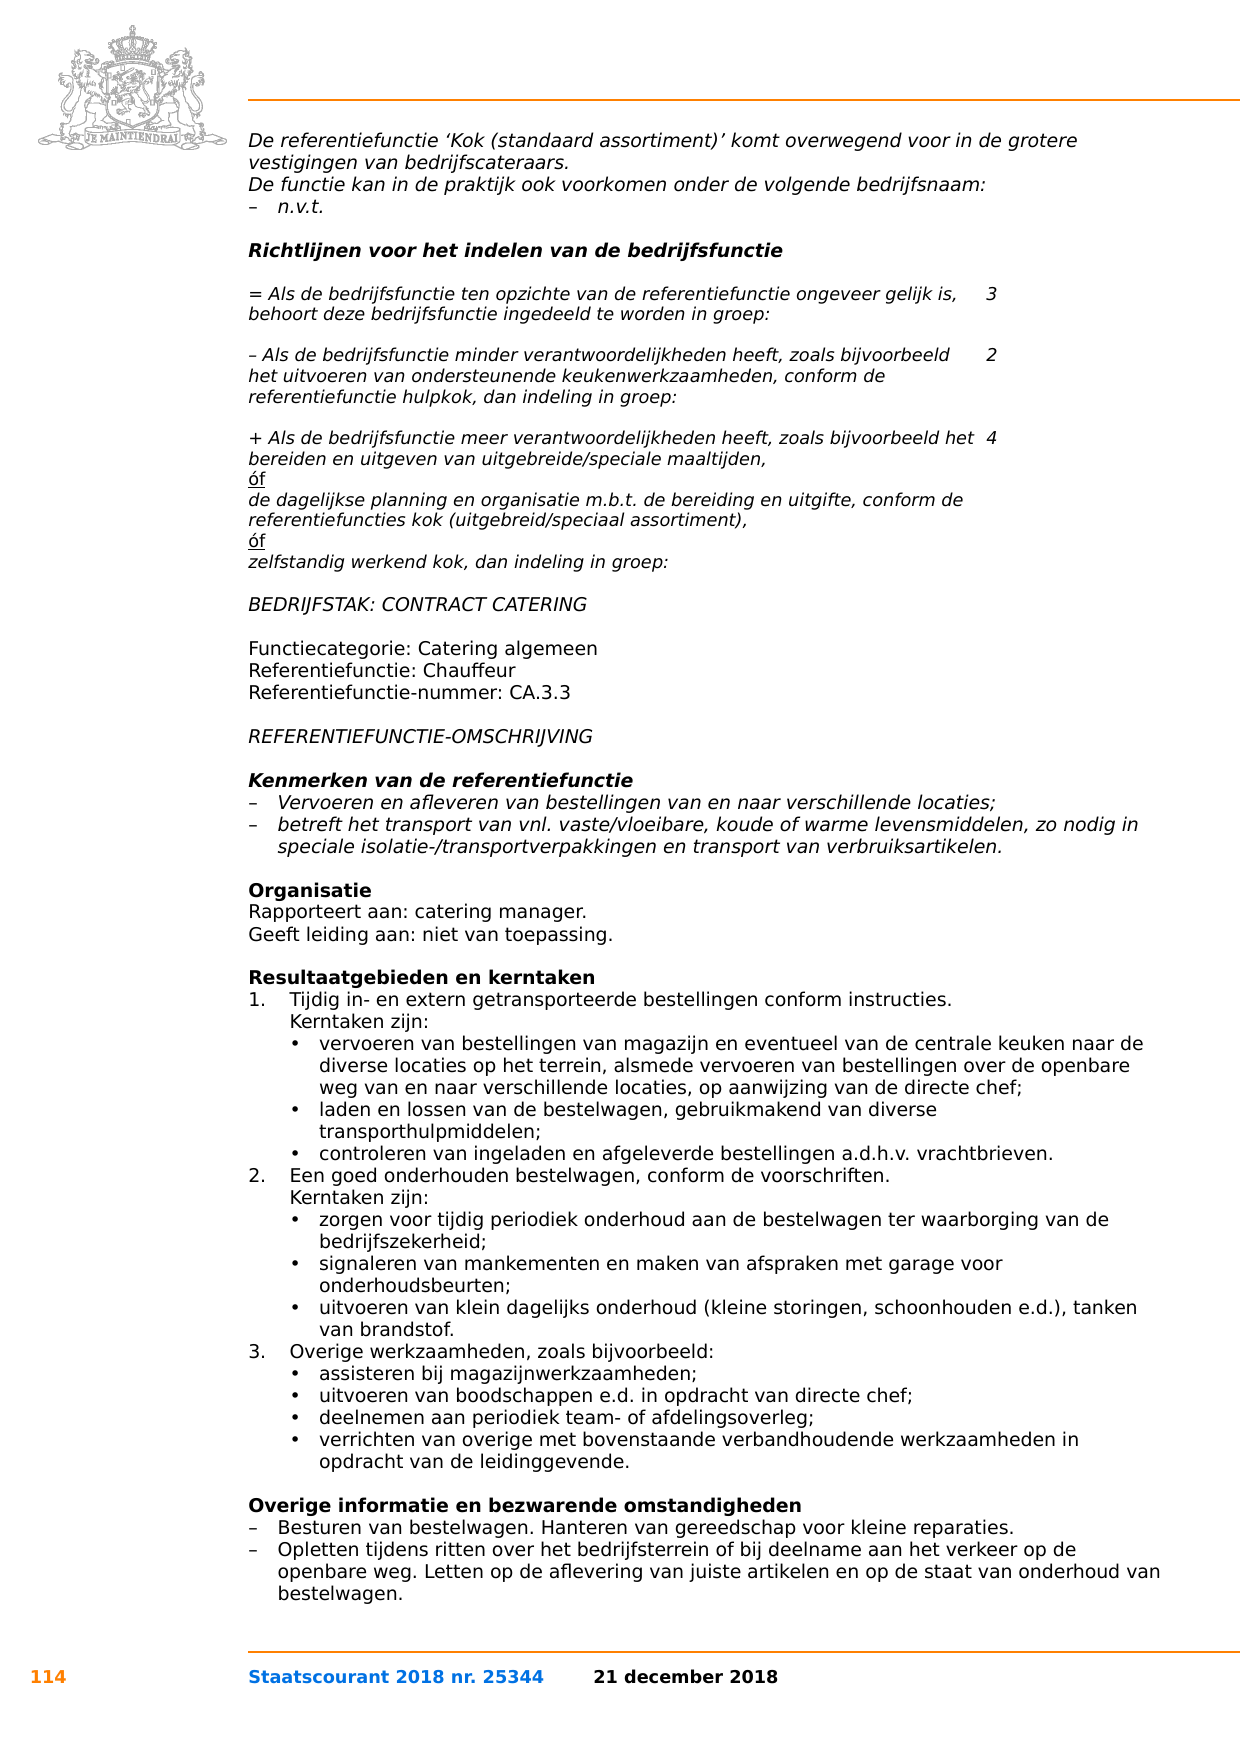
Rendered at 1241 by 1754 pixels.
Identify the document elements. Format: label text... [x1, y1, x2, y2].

picture [38, 25, 227, 150]
text • uitvoeren van boodschappen e.d. in opdracht van directe chef; [289, 1385, 1163, 1407]
text Organisatie [248, 879, 1163, 901]
text Geeft leiding aan: niet van toepassing. [248, 923, 1163, 945]
table_cell [980, 407, 1163, 428]
text Resultaatgebieden en kerntaken [248, 967, 1163, 989]
text Kerntaken zijn: [289, 1011, 1163, 1033]
text • uitvoeren van klein dagelijks onderhoud (kleine storingen, schoonhouden e.d.), tanken van brandstof. [289, 1297, 1163, 1341]
text Kenmerken van de referentiefunctie [248, 770, 1163, 792]
table_cell 4 [980, 428, 1163, 572]
text De referentiefunctie ‘Kok (standaard assortiment)’ komt overwegend voor in de grotere vestigingen van bedrijfscateraars. [248, 130, 1163, 174]
text • assisteren bij magazijnwerkzaamheden; [289, 1363, 1163, 1385]
text Referentiefunctie: Chauffeur [248, 660, 1163, 682]
text • controleren van ingeladen en afgeleverde bestellingen a.d.h.v. vrachtbrieven. [289, 1143, 1163, 1165]
text Kerntaken zijn: [289, 1187, 1163, 1209]
text – Vervoeren en afleveren van bestellingen van en naar verschillende locaties; [248, 792, 1163, 814]
text Referentiefunctie-nummer: CA.3.3 [248, 682, 1163, 704]
subtitle REFERENTIEFUNCTIE-OMSCHRIJVING [248, 726, 1163, 748]
table_header 3 [980, 284, 1163, 325]
text – betreft het transport van vnl. vaste/vloeibare, koude of warme levensmiddelen, zo nodig in speciale isolatie-/transportverpakkingen en transport van verbruiksartikelen. [248, 814, 1163, 858]
subtitle BEDRIJFSTAK: CONTRACT CATERING [248, 594, 1163, 616]
text • vervoeren van bestellingen van magazijn en eventueel van de centrale keuken naar de diverse locaties op het terrein, alsmede vervoeren van bestellingen over de openbare weg van en naar verschillende locaties, op aanwijzing van de directe chef; [289, 1033, 1163, 1099]
text Functiecategorie: Catering algemeen [248, 638, 1163, 660]
text Overige informatie en bezwarende omstandigheden [248, 1495, 1163, 1517]
text 1. Tijdig in- en extern getransporteerde bestellingen conform instructies. [248, 989, 1163, 1011]
text De functie kan in de praktijk ook voorkomen onder de volgende bedrijfsnaam: [248, 174, 1163, 196]
table_cell 2 [980, 345, 1163, 407]
text • verrichten van overige met bovenstaande verbandhoudende werkzaamheden in opdracht van de leidinggevende. [289, 1429, 1163, 1473]
text Rapporteert aan: catering manager. [248, 901, 1163, 923]
table_cell [248, 325, 980, 345]
text 3. Overige werkzaamheden, zoals bijvoorbeeld: [248, 1341, 1163, 1363]
text 2. Een goed onderhouden bestelwagen, conform de voorschriften. [248, 1165, 1163, 1187]
table_cell [980, 325, 1163, 345]
text • laden en lossen van de bestelwagen, gebruikmakend van diverse transporthulpmiddelen; [289, 1099, 1163, 1143]
text – Opletten tijdens ritten over het bedrijfsterrein of bij deelname aan het verkeer op de openbare weg. Letten op de aflevering van juiste artikelen en op de staat van onderhoud van bestelwagen. [248, 1539, 1163, 1604]
text • deelnemen aan periodiek team- of afdelingsoverleg; [289, 1407, 1163, 1429]
table_cell [248, 407, 980, 428]
table_header = Als de bedrijfsfunctie ten opzichte van de referentiefunctie ongeveer gelijk is, behoort deze bedrijfsfunctie ingedeeld te worden in groep: [248, 284, 980, 325]
text • zorgen voor tijdig periodiek onderhoud aan de bestelwagen ter waarborging van de bedrijfszekerheid; [289, 1209, 1163, 1253]
text – n.v.t. [248, 196, 1163, 218]
text • signaleren van mankementen en maken van afspraken met garage voor onderhoudsbeurten; [289, 1253, 1163, 1297]
table_cell + Als de bedrijfsfunctie meer verantwoordelijkheden heeft, zoals bijvoorbeeld het bereiden en uitgeven van uitgebreide/speciale maaltijden, óf de dagelijkse planning en organisatie m.b.t. de bereiding en uitgifte, conform de referentiefuncties kok (uitgebreid/speciaal assortiment), óf zelfstandig werkend kok, dan indeling in groep: [248, 428, 980, 572]
table_cell – Als de bedrijfsfunctie minder verantwoordelijkheden heeft, zoals bijvoorbeeld het uitvoeren van ondersteunende keukenwerkzaamheden, conform de referentiefunctie hulpkok, dan indeling in groep: [248, 345, 980, 407]
text Richtlijnen voor het indelen van de bedrijfsfunctie [248, 240, 1163, 262]
text – Besturen van bestelwagen. Hanteren van gereedschap voor kleine reparaties. [248, 1517, 1163, 1539]
